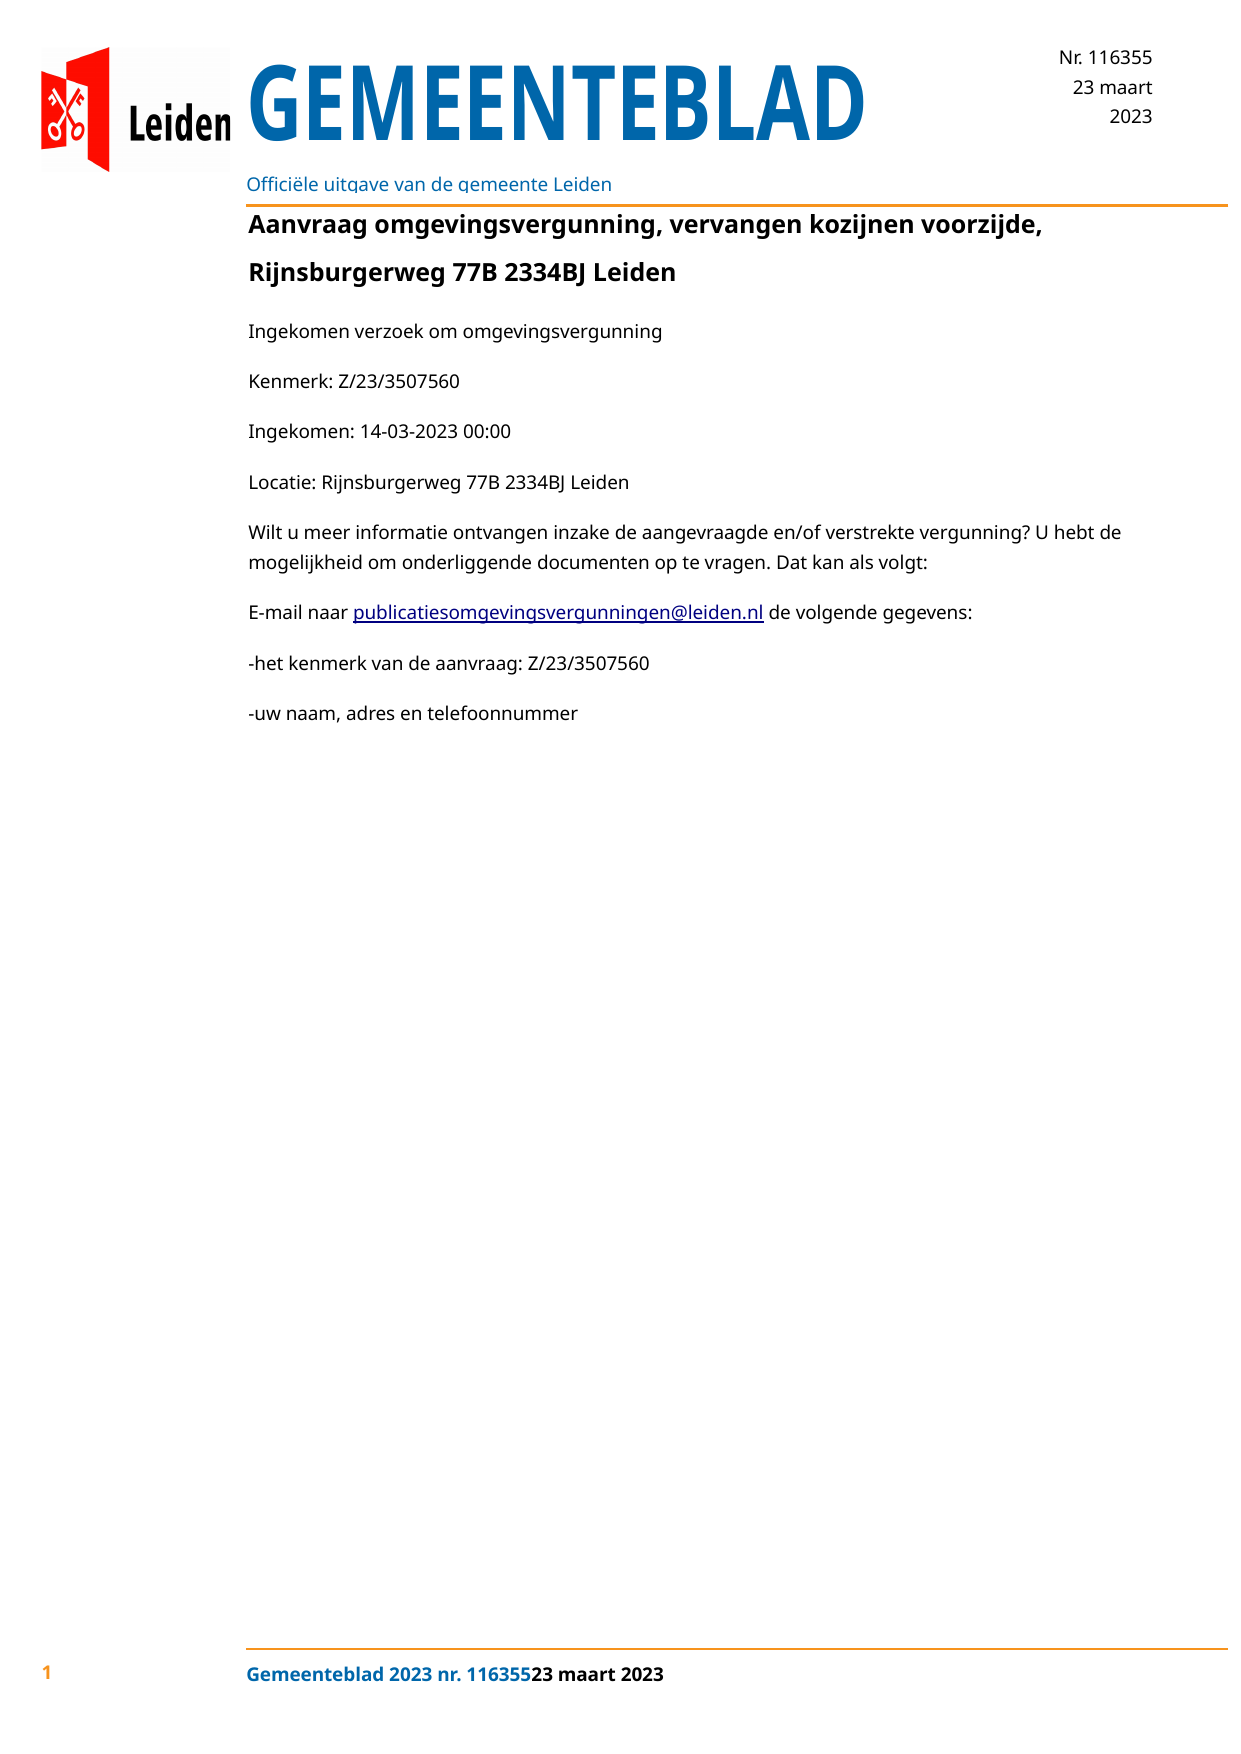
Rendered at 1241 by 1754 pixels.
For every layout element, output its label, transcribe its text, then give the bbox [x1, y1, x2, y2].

text Ingekomen: 14-03-2023 00:00 [248, 419, 1152, 444]
text -uw naam, adres en telefoonnummer [248, 700, 1152, 726]
text E-mail naar publicatiesomgevingsvergunningen@leiden.nl de volgende gegevens: [248, 599, 1152, 625]
text Kenmerk: Z/23/3507560 [248, 368, 1152, 394]
picture [41, 47, 231, 172]
text -het kenmerk van de aanvraag: Z/23/3507560 [248, 650, 1152, 676]
text Ingekomen verzoek om omgevingsvergunning [248, 318, 1152, 344]
text Locatie: Rijnsburgerweg 77B 2334BJ Leiden [248, 469, 1152, 495]
text Wilt u meer informatie ontvangen inzake de aangevraagde en/of verstrekte vergunning? U hebt de mogelijkheid om onderliggende documenten op te vragen. Dat kan als volgt: [248, 519, 1152, 575]
text Aanvraag omgevingsvergunning, vervangen kozijnen voorzijde, Rijnsburgerweg 77B 2334BJ Leiden [248, 207, 1152, 288]
